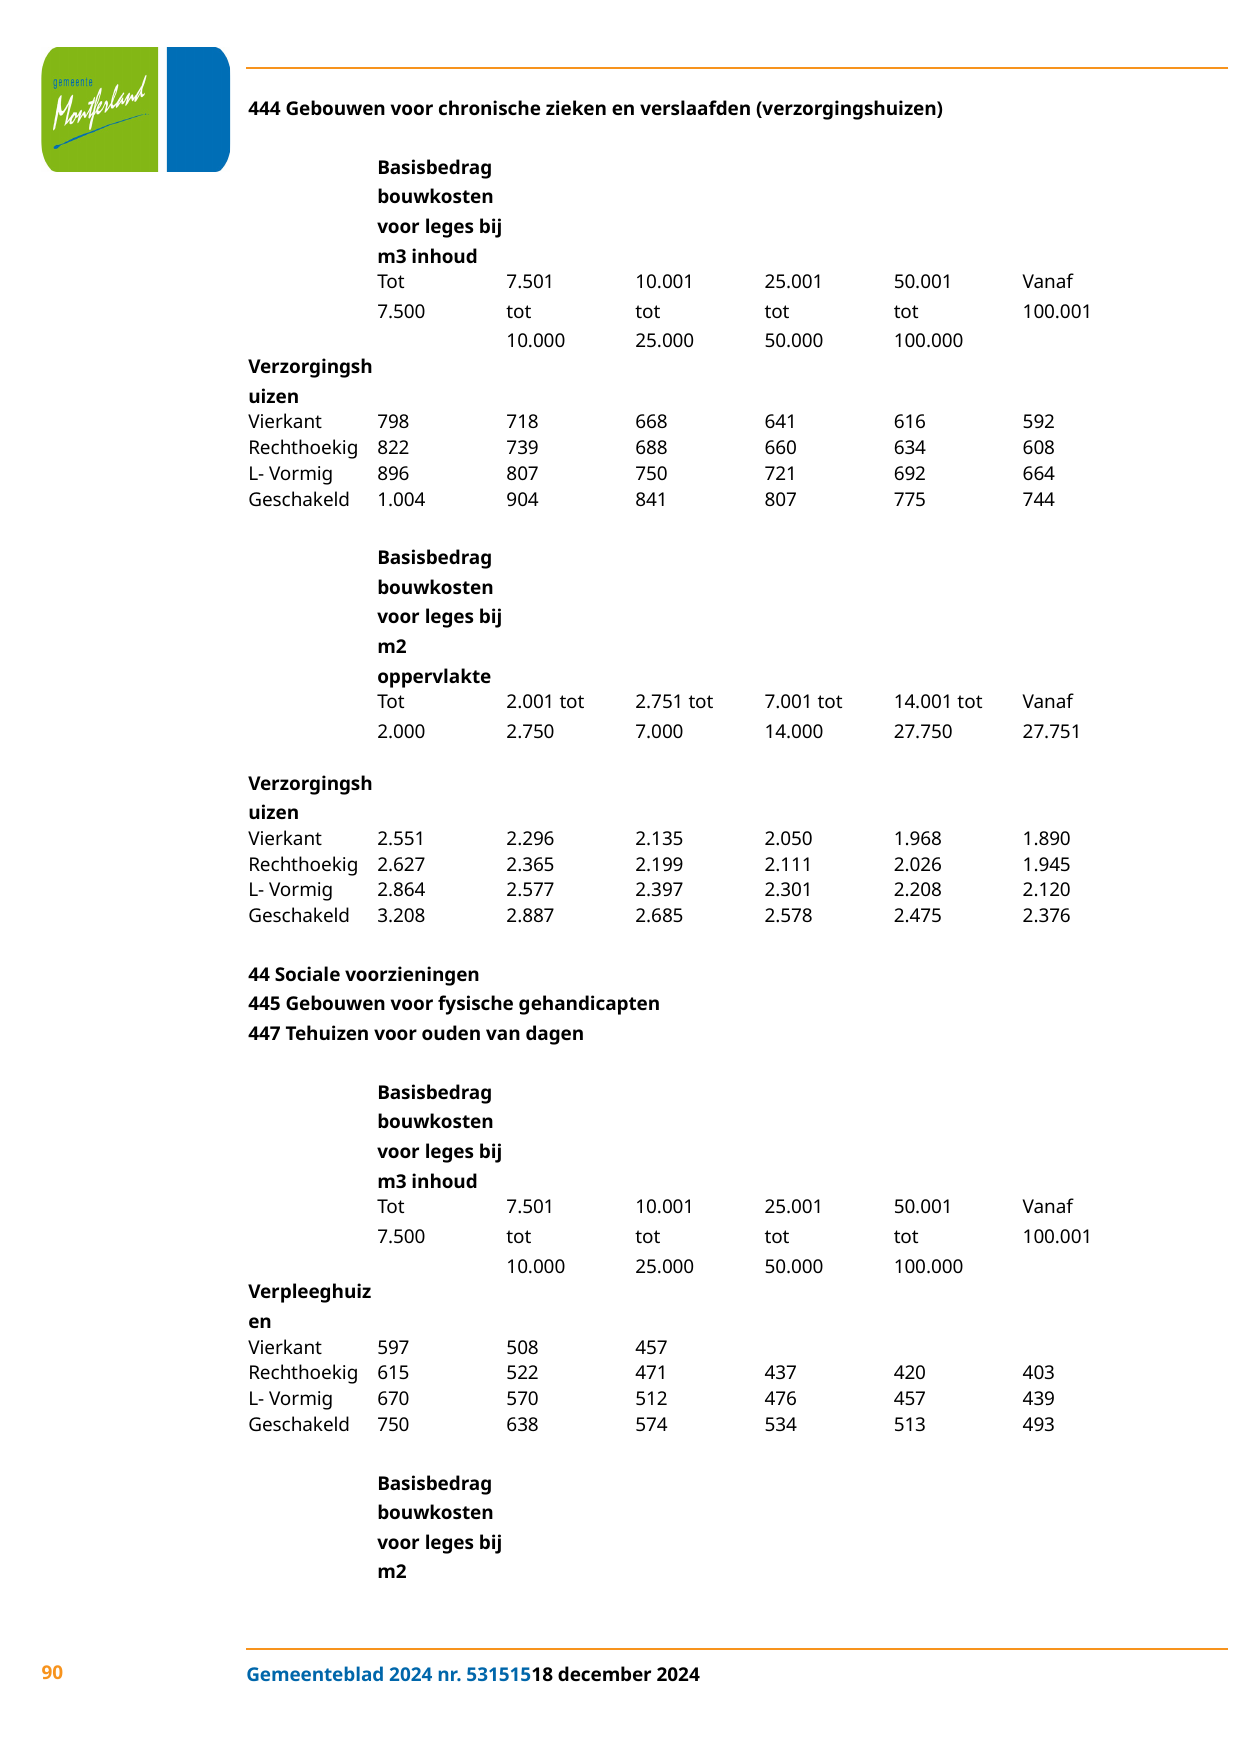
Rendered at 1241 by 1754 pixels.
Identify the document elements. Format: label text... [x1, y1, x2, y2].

table_cell 2.578 [764, 902, 893, 928]
table_cell 841 [635, 486, 764, 512]
table_header Basisbedrag bouwkosten voor leges bij m3 inhoud [377, 1079, 506, 1194]
table_cell 2.551 [377, 825, 506, 851]
table_cell 2.365 [506, 851, 635, 876]
table_cell 570 [506, 1385, 635, 1411]
text 445 Gebouwen voor fysische gehandicapten [248, 990, 1152, 1016]
table_cell [764, 354, 893, 409]
table_cell 2.475 [894, 902, 1022, 928]
table_cell Vanaf 100.001 [1023, 1194, 1152, 1278]
table_cell 513 [894, 1411, 1022, 1437]
table_cell 2.864 [377, 876, 506, 902]
table_cell 718 [506, 409, 635, 434]
table_cell 744 [1023, 486, 1152, 512]
table_cell Verzorgingshuizen [248, 770, 377, 825]
table_header [248, 1079, 377, 1194]
table_cell [1023, 1334, 1152, 1359]
table_cell Rechthoekig [248, 851, 377, 876]
table_cell 807 [764, 486, 893, 512]
table_cell [764, 770, 893, 825]
table_cell Tot 7.500 [377, 269, 506, 353]
table_cell 2.397 [635, 876, 764, 902]
table_cell Vanaf 100.001 [1023, 269, 1152, 353]
table_cell 2.577 [506, 876, 635, 902]
table_cell 7.501 tot 10.000 [506, 1194, 635, 1278]
table_cell 420 [894, 1360, 1022, 1385]
table_cell Vierkant [248, 409, 377, 434]
table_cell 2.376 [1023, 902, 1152, 928]
table_cell [1023, 770, 1152, 825]
table_cell 668 [635, 409, 764, 434]
table_cell 615 [377, 1360, 506, 1385]
table_cell [635, 354, 764, 409]
table_cell 2.001 tot 2.750 [506, 689, 635, 744]
table_cell [377, 1279, 506, 1334]
table_cell 638 [506, 1411, 635, 1437]
table_cell 616 [894, 409, 1022, 434]
table_cell 608 [1023, 435, 1152, 460]
table_cell L- Vormig [248, 1385, 377, 1411]
table_cell 2.627 [377, 851, 506, 876]
table_cell [506, 770, 635, 825]
table_cell 2.208 [894, 876, 1022, 902]
table_cell 2.050 [764, 825, 893, 851]
table_cell Tot 2.000 [377, 689, 506, 744]
table_cell [248, 269, 377, 353]
table_cell 670 [377, 1385, 506, 1411]
table_cell [248, 1194, 377, 1278]
table_cell 688 [635, 435, 764, 460]
table_cell 14.001 tot 27.750 [894, 689, 1022, 744]
table_cell 512 [635, 1385, 764, 1411]
table_cell 25.001 tot 50.000 [764, 1194, 893, 1278]
table_cell 775 [894, 486, 1022, 512]
table_cell 1.968 [894, 825, 1022, 851]
table_cell 592 [1023, 409, 1152, 434]
table_cell Vanaf 27.751 [1023, 689, 1152, 744]
table_cell 439 [1023, 1385, 1152, 1411]
table_header [248, 154, 377, 268]
table_cell 2.026 [894, 851, 1022, 876]
table_cell Geschakeld [248, 902, 377, 928]
text 447 Tehuizen voor ouden van dagen [248, 1020, 1152, 1046]
table_cell Vierkant [248, 825, 377, 851]
table_cell 7.501 tot 10.000 [506, 269, 635, 353]
table_cell [1023, 1279, 1152, 1334]
table_cell 3.208 [377, 902, 506, 928]
table_cell [377, 770, 506, 825]
table_cell 798 [377, 409, 506, 434]
table_cell 2.685 [635, 902, 764, 928]
table_cell [894, 1279, 1022, 1334]
table_cell 660 [764, 435, 893, 460]
table_cell 692 [894, 460, 1022, 486]
table_cell 493 [1023, 1411, 1152, 1437]
table_cell 750 [377, 1411, 506, 1437]
table_cell [894, 354, 1022, 409]
table_cell 597 [377, 1334, 506, 1359]
table_cell 522 [506, 1360, 635, 1385]
table_cell 2.199 [635, 851, 764, 876]
table_cell 896 [377, 460, 506, 486]
table_cell [248, 689, 377, 744]
table_cell 739 [506, 435, 635, 460]
table_cell 10.001 tot 25.000 [635, 269, 764, 353]
table_cell Verpleeghuizen [248, 1279, 377, 1334]
table_cell [635, 1279, 764, 1334]
table_cell 437 [764, 1360, 893, 1385]
table_cell 403 [1023, 1360, 1152, 1385]
table_cell 457 [635, 1334, 764, 1359]
table_header Basisbedrag bouwkosten voor leges bij m2 oppervlakte [377, 545, 506, 689]
table_header [248, 545, 377, 689]
table_cell 476 [764, 1385, 893, 1411]
table_cell 50.001 tot 100.000 [894, 1194, 1022, 1278]
table_cell 471 [635, 1360, 764, 1385]
table_cell Verzorgingshuizen [248, 354, 377, 409]
table_cell [635, 770, 764, 825]
table_cell [1023, 354, 1152, 409]
table_cell L- Vormig [248, 460, 377, 486]
table_cell 2.111 [764, 851, 893, 876]
table_header [248, 1470, 377, 1584]
table_cell 822 [377, 435, 506, 460]
picture [41, 47, 231, 172]
table_cell 807 [506, 460, 635, 486]
table_cell 2.296 [506, 825, 635, 851]
text 44 Sociale voorzieningen [248, 961, 1152, 986]
table_cell [764, 1279, 893, 1334]
table_cell 721 [764, 460, 893, 486]
table_cell 1.004 [377, 486, 506, 512]
table_cell 2.120 [1023, 876, 1152, 902]
table_cell 750 [635, 460, 764, 486]
table_cell Geschakeld [248, 1411, 377, 1437]
table_cell 641 [764, 409, 893, 434]
table_cell [248, 744, 377, 770]
table_cell 2.887 [506, 902, 635, 928]
table_cell [377, 354, 506, 409]
table_cell 10.001 tot 25.000 [635, 1194, 764, 1278]
table_cell 2.135 [635, 825, 764, 851]
table_cell 574 [635, 1411, 764, 1437]
table_cell 7.001 tot 14.000 [764, 689, 893, 744]
table_cell [894, 770, 1022, 825]
table_cell Rechthoekig [248, 435, 377, 460]
table_cell [764, 1334, 893, 1359]
table_cell 1.945 [1023, 851, 1152, 876]
table_cell [506, 354, 635, 409]
table_cell [894, 1334, 1022, 1359]
table_cell 904 [506, 486, 635, 512]
text 444 Gebouwen voor chronische zieken en verslaafden (verzorgingshuizen) [248, 95, 1152, 121]
table_cell Vierkant [248, 1334, 377, 1359]
table_cell 1.890 [1023, 825, 1152, 851]
table_cell L- Vormig [248, 876, 377, 902]
table_cell 634 [894, 435, 1022, 460]
table_cell 50.001 tot 100.000 [894, 269, 1022, 353]
table_cell 457 [894, 1385, 1022, 1411]
table_cell Geschakeld [248, 486, 377, 512]
table_cell 2.751 tot 7.000 [635, 689, 764, 744]
table_cell 25.001 tot 50.000 [764, 269, 893, 353]
table_cell [506, 1279, 635, 1334]
table_cell Rechthoekig [248, 1360, 377, 1385]
table_cell 2.301 [764, 876, 893, 902]
table_header Basisbedrag bouwkosten voor leges bij m3 inhoud [377, 154, 506, 268]
table_cell 534 [764, 1411, 893, 1437]
table_cell 664 [1023, 460, 1152, 486]
table_cell Tot 7.500 [377, 1194, 506, 1278]
table_cell 508 [506, 1334, 635, 1359]
table_header Basisbedrag bouwkosten voor leges bij m2 [377, 1470, 506, 1584]
